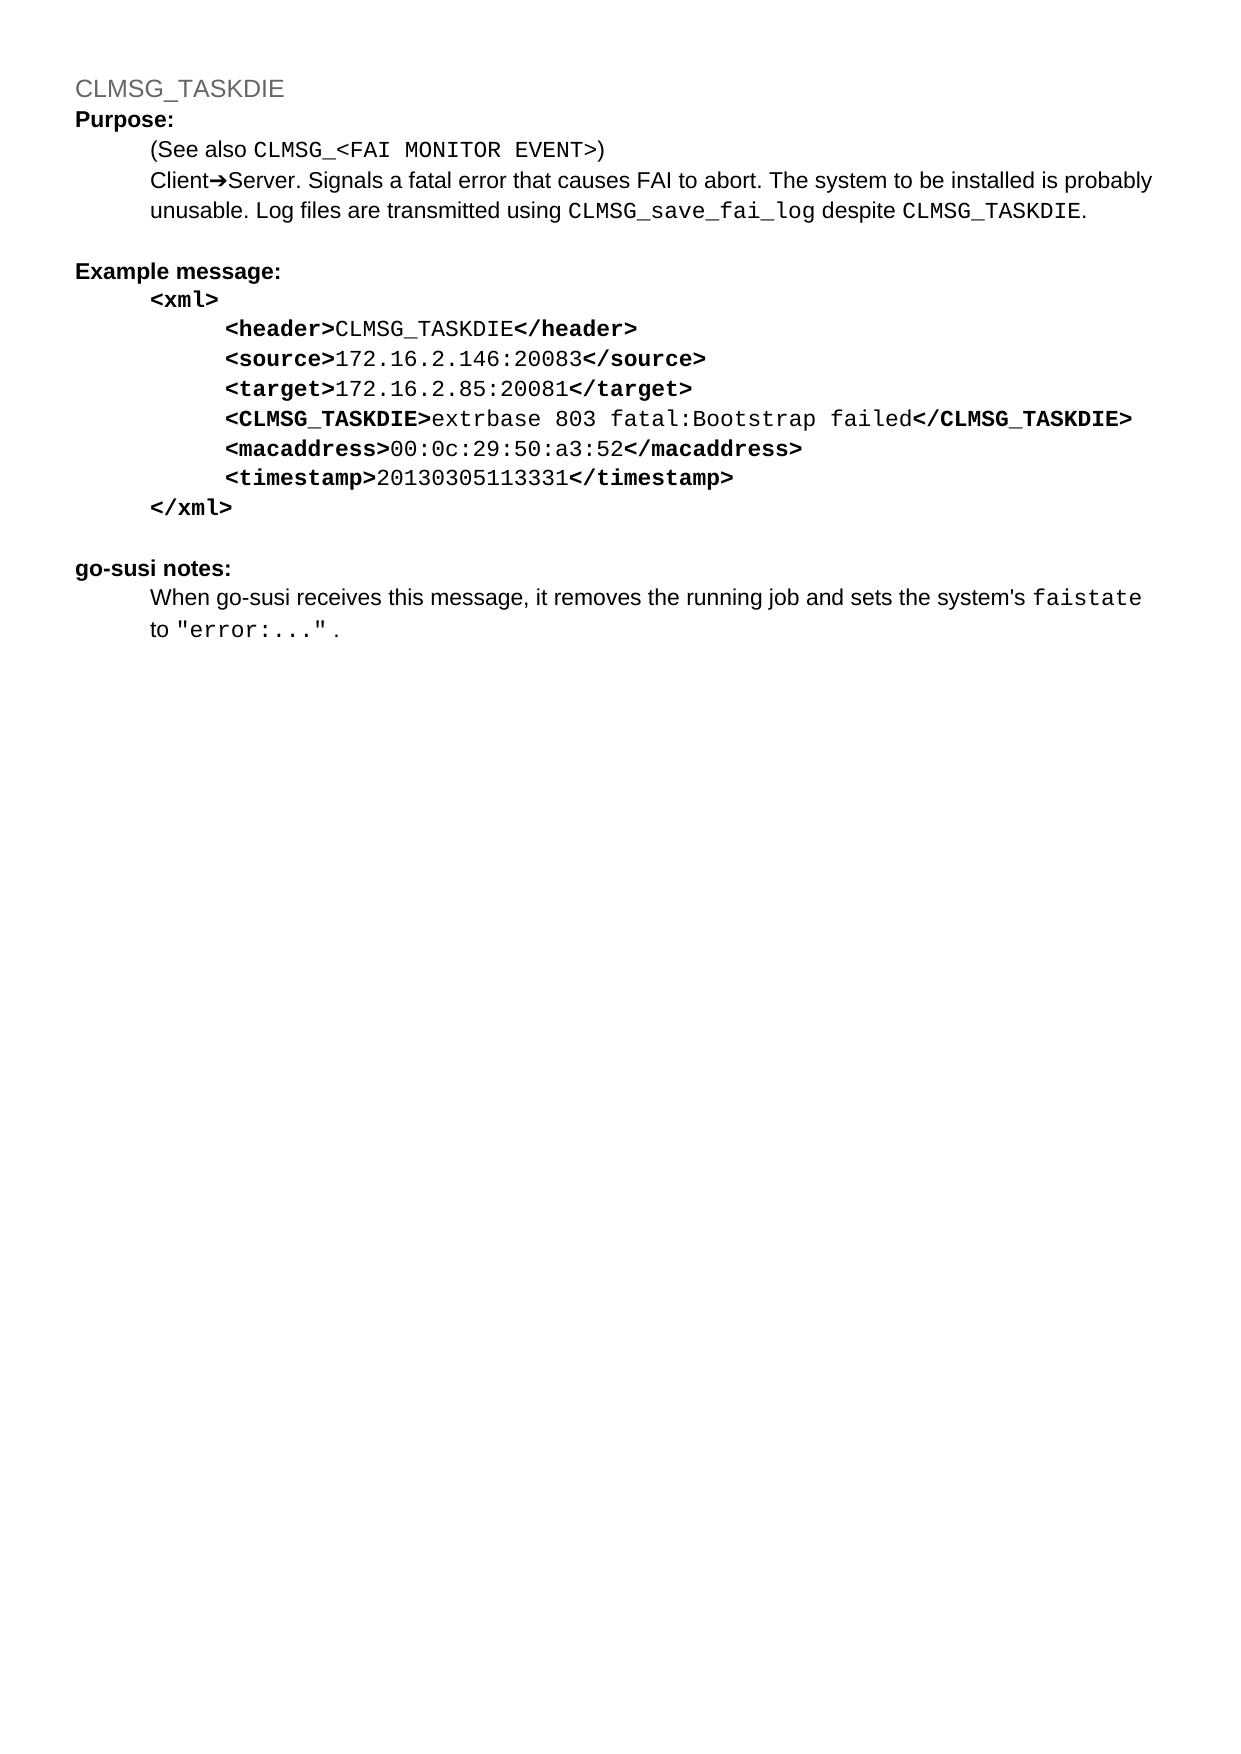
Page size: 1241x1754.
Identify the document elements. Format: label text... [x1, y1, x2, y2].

text <CLMSG_TASKDIE>extrbase 803 fatal:Bootstrap failed</CLMSG_TASKDIE> [225, 407, 1165, 433]
text Purpose: [75, 107, 1165, 133]
text When go-susi receives this message, it removes the running job and sets the system's faistate to "error:..." . [150, 585, 1165, 644]
text <target>172.16.2.85:20081</target> [225, 377, 1165, 403]
text </xml> [150, 497, 1165, 522]
text Example message: [75, 259, 1165, 284]
subtitle CLMSG_TASKDIE [75, 75, 1165, 103]
text Client➔Server. Signals a fatal error that causes FAI to abort. The system to be installed is probably unusable. Log files are transmitted using CLMSG_save_fai_log despite CLMSG_TASKDIE. [150, 168, 1165, 225]
text <macaddress>00:0c:29:50:a3:52</macaddress> [225, 437, 1165, 463]
text (See also CLMSG_<FAI MONITOR EVENT>) [150, 136, 1165, 164]
text <xml> [150, 288, 1165, 314]
text go-susi notes: [75, 556, 1165, 581]
text <header>CLMSG_TASKDIE</header> [225, 318, 1165, 344]
text <timestamp>20130305113331</timestamp> [225, 467, 1165, 493]
text <source>172.16.2.146:20083</source> [225, 348, 1165, 373]
